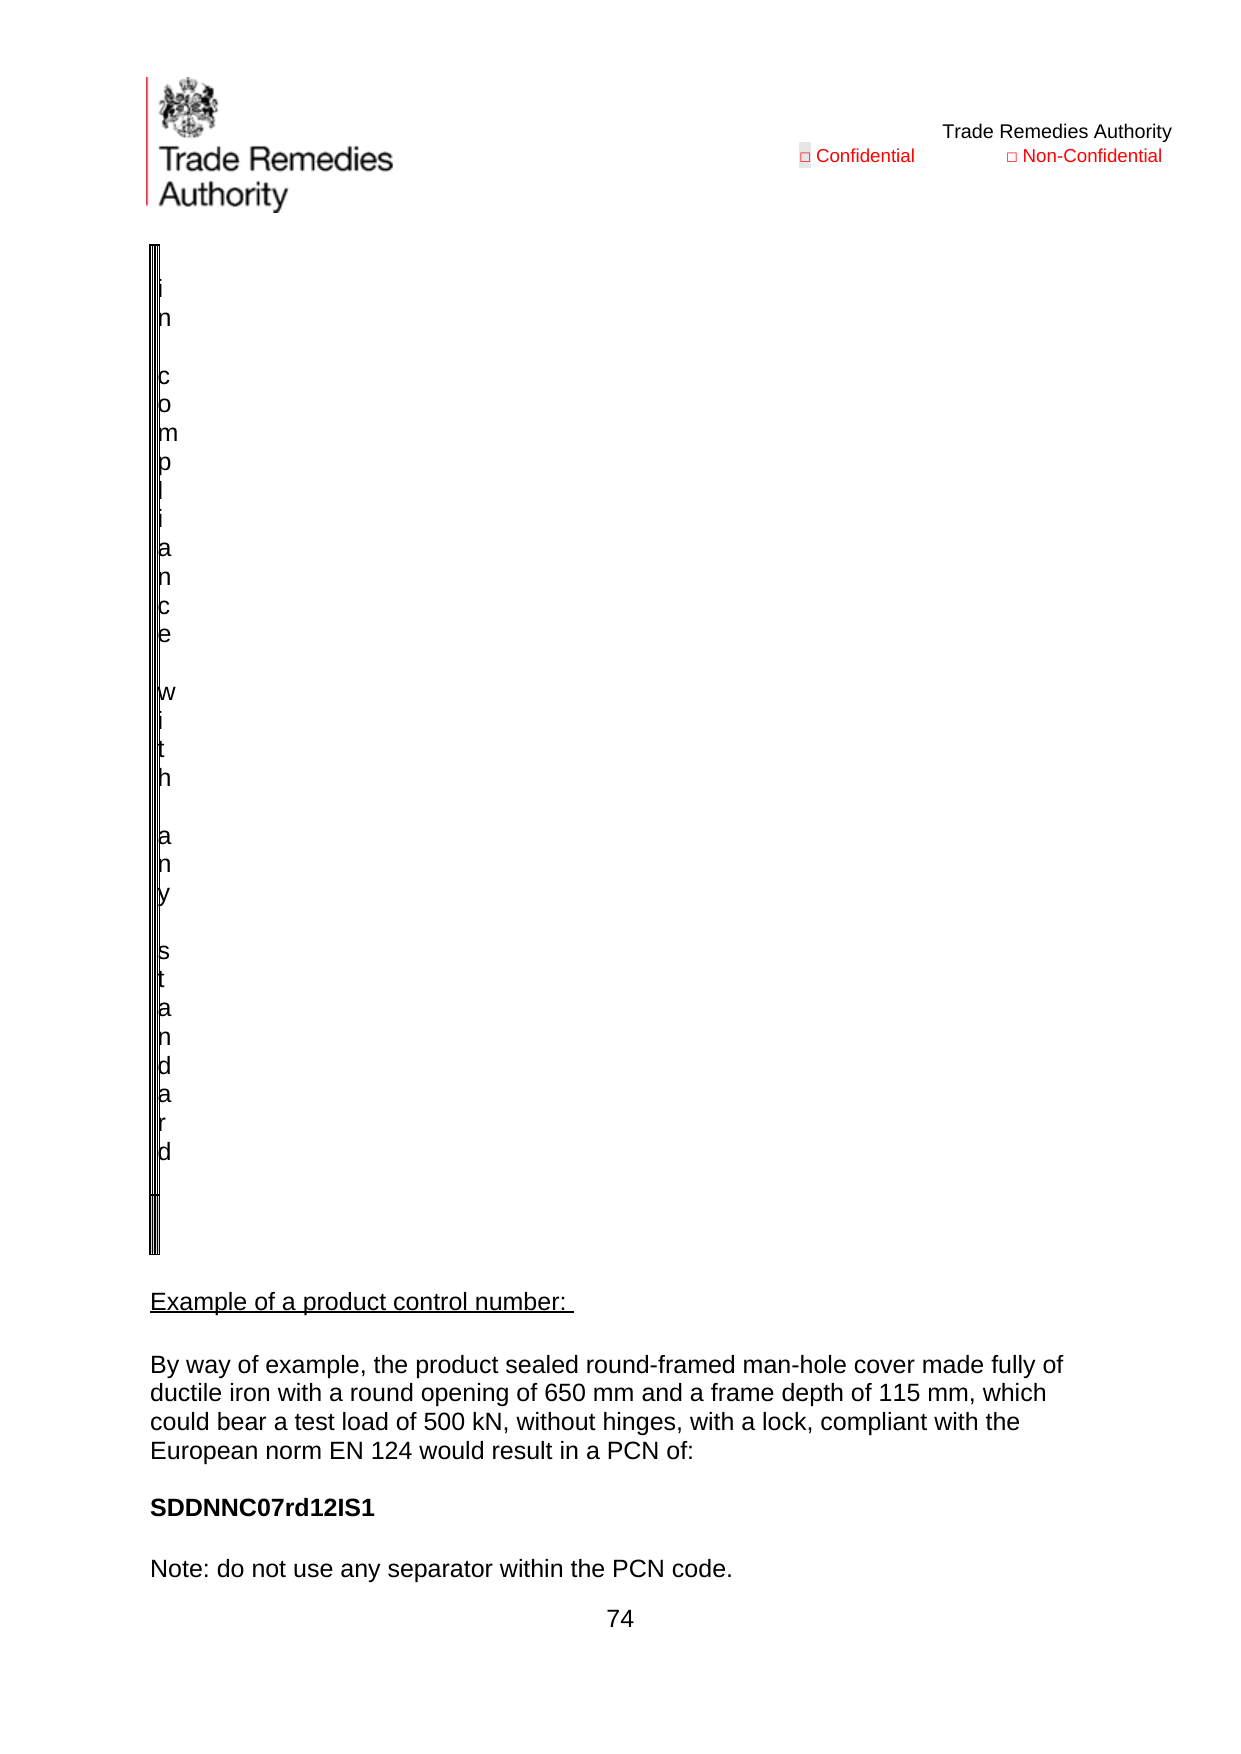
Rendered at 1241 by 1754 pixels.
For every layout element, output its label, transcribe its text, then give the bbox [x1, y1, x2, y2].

text SDDNNC07rd12IS1 [150, 1493, 1090, 1522]
text Note: do not use any separator within the PCN code. [150, 1554, 1090, 1582]
text Example of a product control number: [150, 1287, 1090, 1315]
text By way of example, the product sealed round-framed man-hole cover made fully of ductile iron with a round opening of 650 mm and a frame depth of 115 mm, which could bear a test load of 500 kN, without hinges, with a lock, compliant with the European norm EN 124 would result in a PCN of: [150, 1350, 1090, 1465]
